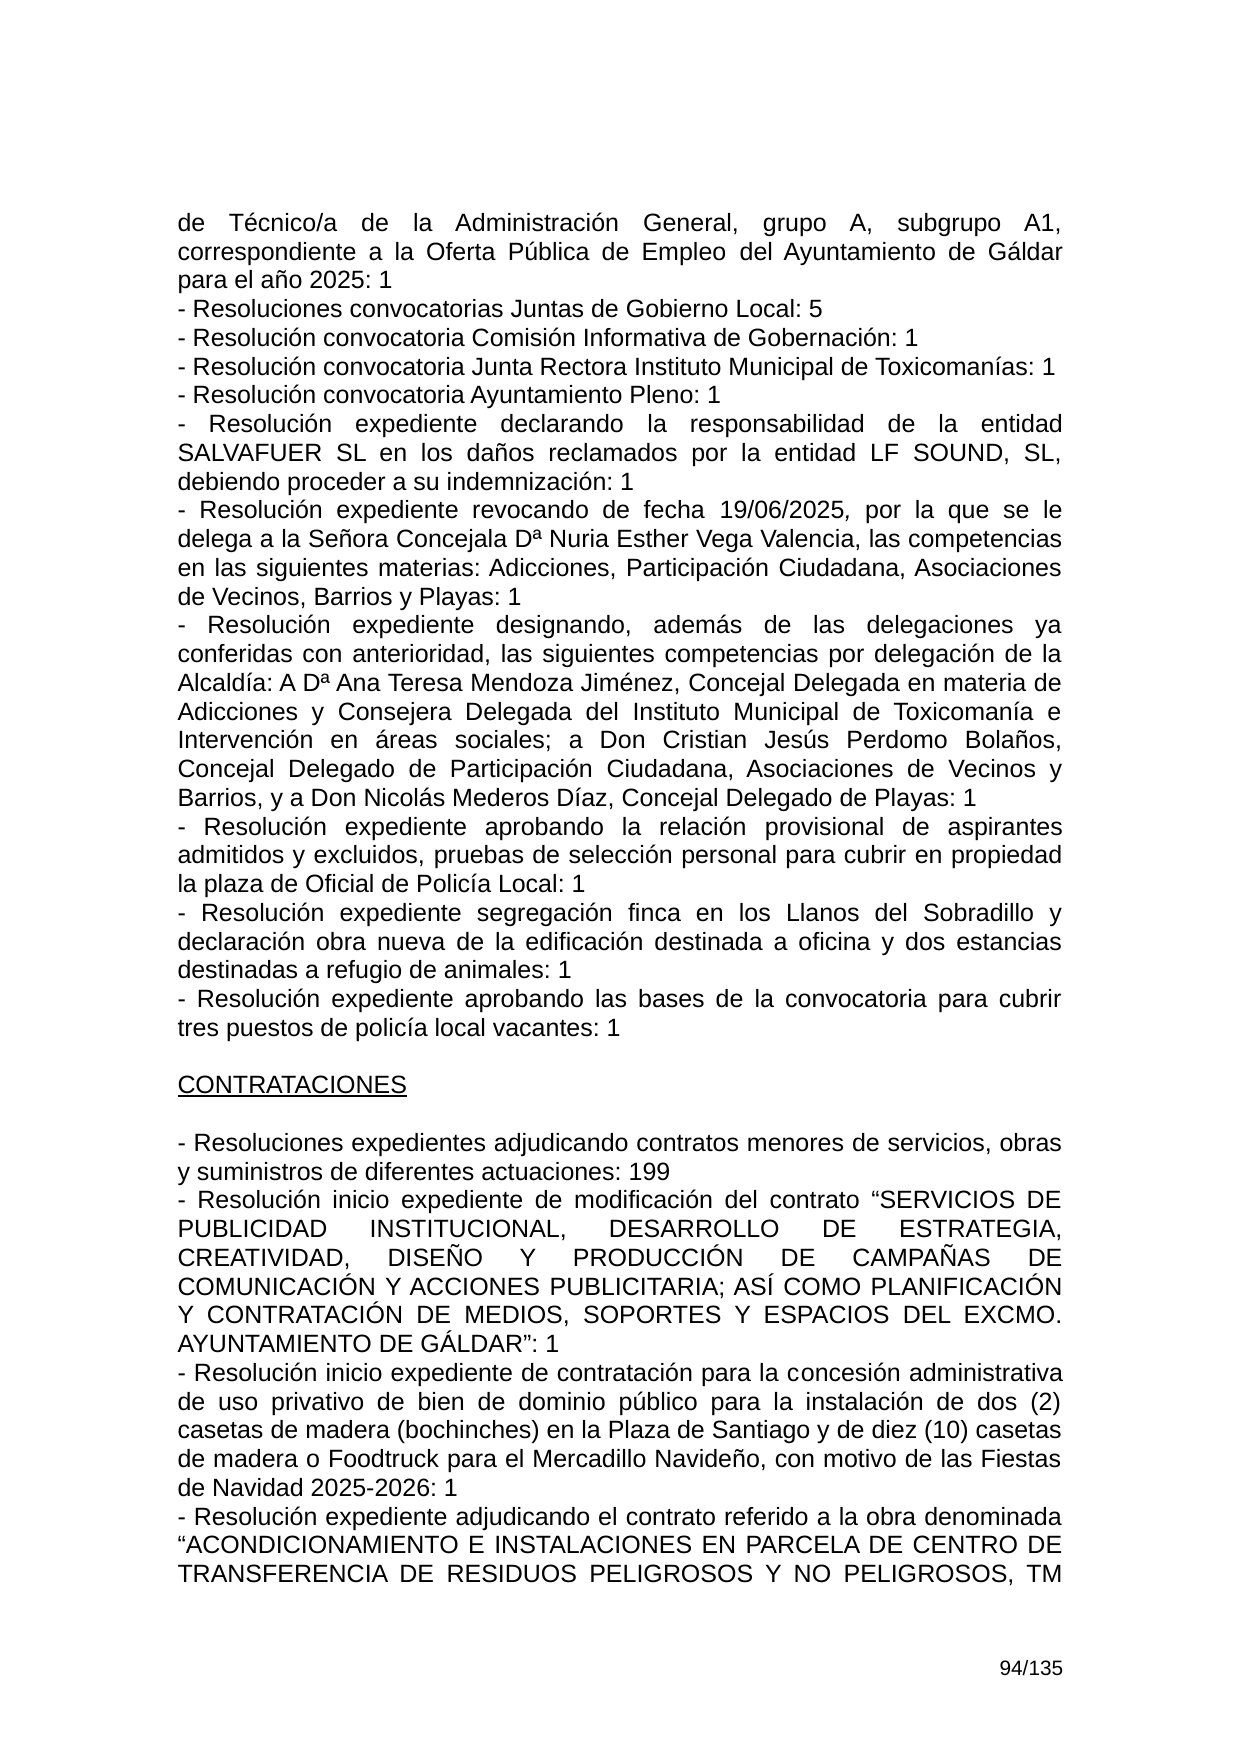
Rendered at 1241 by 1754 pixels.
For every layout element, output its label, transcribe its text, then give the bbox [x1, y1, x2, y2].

text - Resoluciones expedientes adjudicando contratos menores de servicios, obras y suministros de diferentes actuaciones: 199 [177, 1128, 1063, 1185]
text - Resolución convocatoria Ayuntamiento Pleno: 1 [177, 380, 1063, 409]
text - Resoluciones convocatorias Juntas de Gobierno Local: 5 [177, 294, 1063, 323]
text - Resolución expediente aprobando la relación provisional de aspirantes admitidos y excluidos, pruebas de selección personal para cubrir en propiedad la plaza de Oficial de Policía Local: 1 [177, 812, 1063, 898]
text - Resolución inicio expediente de contratación para la concesión administrativa de uso privativo de bien de dominio público para la instalación de dos (2) casetas de madera (bochinches) en la Plaza de Santiago y de diez (10) casetas de madera o Foodtruck para el Mercadillo Navideño, con motivo de las Fiestas de Navidad 2025-2026: 1 [177, 1358, 1063, 1502]
text de Técnico/a de la Administración General, grupo A, subgrupo A1, correspondiente a la Oferta Pública de Empleo del Ayuntamiento de Gáldar para el año 2025: 1 [177, 208, 1063, 294]
text - Resolución inicio expediente de modificación del contrato “SERVICIOS DE PUBLICIDAD INSTITUCIONAL, DESARROLLO DE ESTRATEGIA, CREATIVIDAD, DISEÑO Y PRODUCCIÓN DE CAMPAÑAS DE COMUNICACIÓN Y ACCIONES PUBLICITARIA; ASÍ COMO PLANIFICACIÓN Y CONTRATACIÓN DE MEDIOS, SOPORTES Y ESPACIOS DEL EXCMO. AYUNTAMIENTO DE GÁLDAR”: 1 [177, 1185, 1063, 1358]
text - Resolución expediente adjudicando el contrato referido a la obra denominada “ACONDICIONAMIENTO E INSTALACIONES EN PARCELA DE CENTRO DE TRANSFERENCIA DE RESIDUOS PELIGROSOS Y NO PELIGROSOS, TM [177, 1502, 1063, 1588]
text CONTRATACIONES [177, 1070, 1063, 1099]
text - Resolución expediente designando, además de las delegaciones ya conferidas con anterioridad, las siguientes competencias por delegación de la Alcaldía: A Dª Ana Teresa Mendoza Jiménez, Concejal Delegada en materia de Adicciones y Consejera Delegada del Instituto Municipal de Toxicomanía e Intervención en áreas sociales; a Don Cristian Jesús Perdomo Bolaños, Concejal Delegado de Participación Ciudadana, Asociaciones de Vecinos y Barrios, y a Don Nicolás Mederos Díaz, Concejal Delegado de Playas: 1 [177, 610, 1063, 812]
text - Resolución convocatoria Comisión Informativa de Gobernación: 1 [177, 323, 1063, 352]
text - Resolución expediente segregación finca en los Llanos del Sobradillo y declaración obra nueva de la edificación destinada a oficina y dos estancias destinadas a refugio de animales: 1 [177, 898, 1063, 984]
text - Resolución expediente revocando de fecha 19/06/2025, por la que se le delega a la Señora Concejala Dª Nuria Esther Vega Valencia, las competencias en las siguientes materias: Adicciones, Participación Ciudadana, Asociaciones de Vecinos, Barrios y Playas: 1 [177, 495, 1063, 610]
text - Resolución convocatoria Junta Rectora Instituto Municipal de Toxicomanías: 1 [177, 352, 1063, 380]
text - Resolución expediente declarando la responsabilidad de la entidad SALVAFUER SL en los daños reclamados por la entidad LF SOUND, SL, debiendo proceder a su indemnización: 1 [177, 409, 1063, 495]
text - Resolución expediente aprobando las bases de la convocatoria para cubrir tres puestos de policía local vacantes: 1 [177, 984, 1063, 1042]
